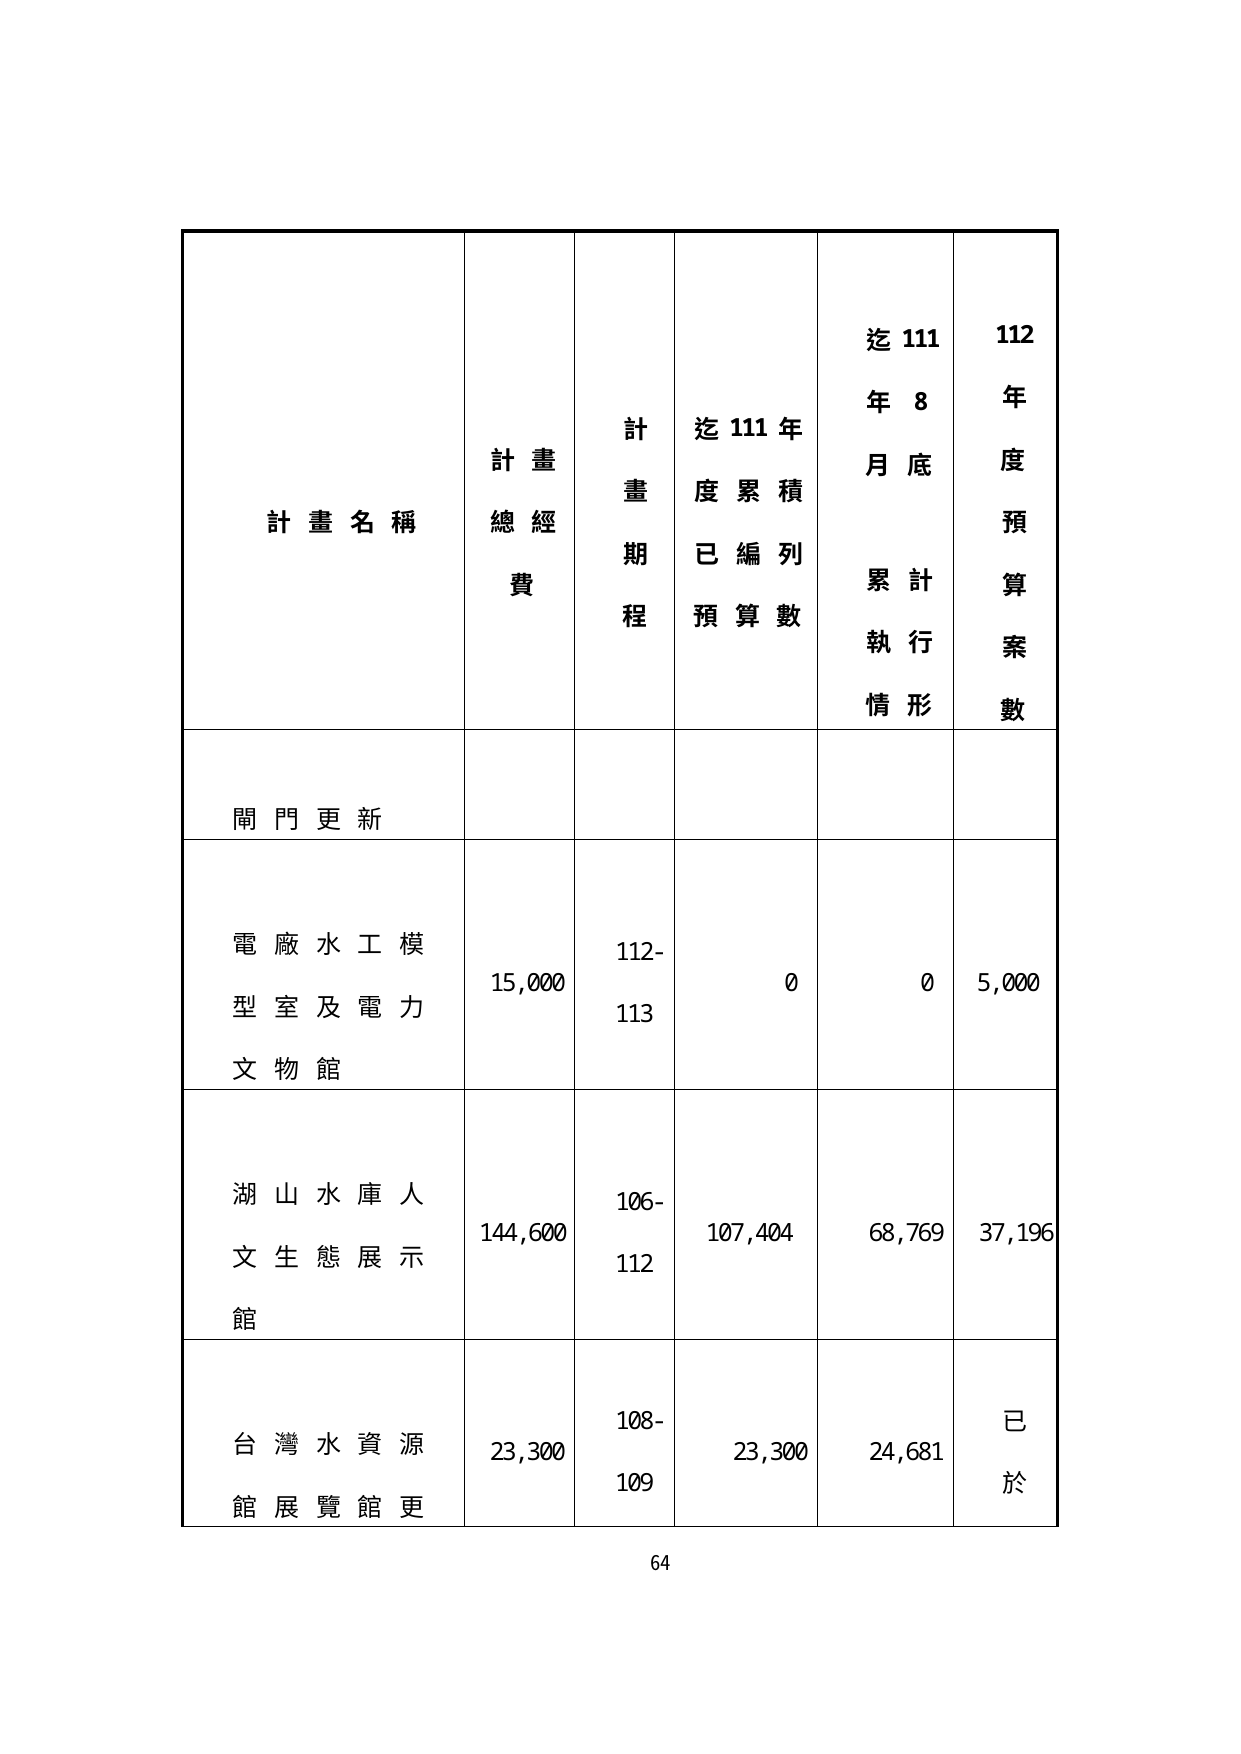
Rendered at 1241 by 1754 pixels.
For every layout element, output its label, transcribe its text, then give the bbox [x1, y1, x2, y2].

table_cell 23,300 [675, 1340, 817, 1526]
table_cell 已於 [954, 1340, 1056, 1526]
table_cell 106-112 [575, 1090, 674, 1339]
table_header 112年度 預算案數 [954, 233, 1056, 729]
table_cell 0 [675, 840, 817, 1089]
table_cell 107,404 [675, 1090, 817, 1339]
table_cell 24,681 [818, 1340, 953, 1526]
table_cell 112-113 [575, 840, 674, 1089]
table_cell [575, 730, 674, 839]
table_header 計畫名稱 [184, 233, 464, 729]
table_cell 37,196 [954, 1090, 1056, 1339]
table_header 迄111年8月底 累計執行情形 [818, 233, 953, 729]
table_cell 湖山水庫人文生態展示館 [184, 1090, 464, 1339]
table_cell [818, 730, 953, 839]
table_header 迄111年度累積已編列預算數 [675, 233, 817, 729]
table_cell 144,600 [465, 1090, 574, 1339]
table_cell [465, 730, 574, 839]
table_cell 電廠水工模型室及電力文物館 [184, 840, 464, 1089]
table_cell 閘門更新 [184, 730, 464, 839]
table_cell [675, 730, 817, 839]
table_cell 台灣水資源館展覽館更 [184, 1340, 464, 1526]
table_cell 68,769 [818, 1090, 953, 1339]
table_cell 5,000 [954, 840, 1056, 1089]
table_cell 15,000 [465, 840, 574, 1089]
table_header 計畫總經費 [465, 233, 574, 729]
table_cell 108-109 [575, 1340, 674, 1526]
table_header 計畫期程 [575, 233, 674, 729]
table_cell 0 [818, 840, 953, 1089]
table_cell [954, 730, 1056, 839]
table_cell 23,300 [465, 1340, 574, 1526]
